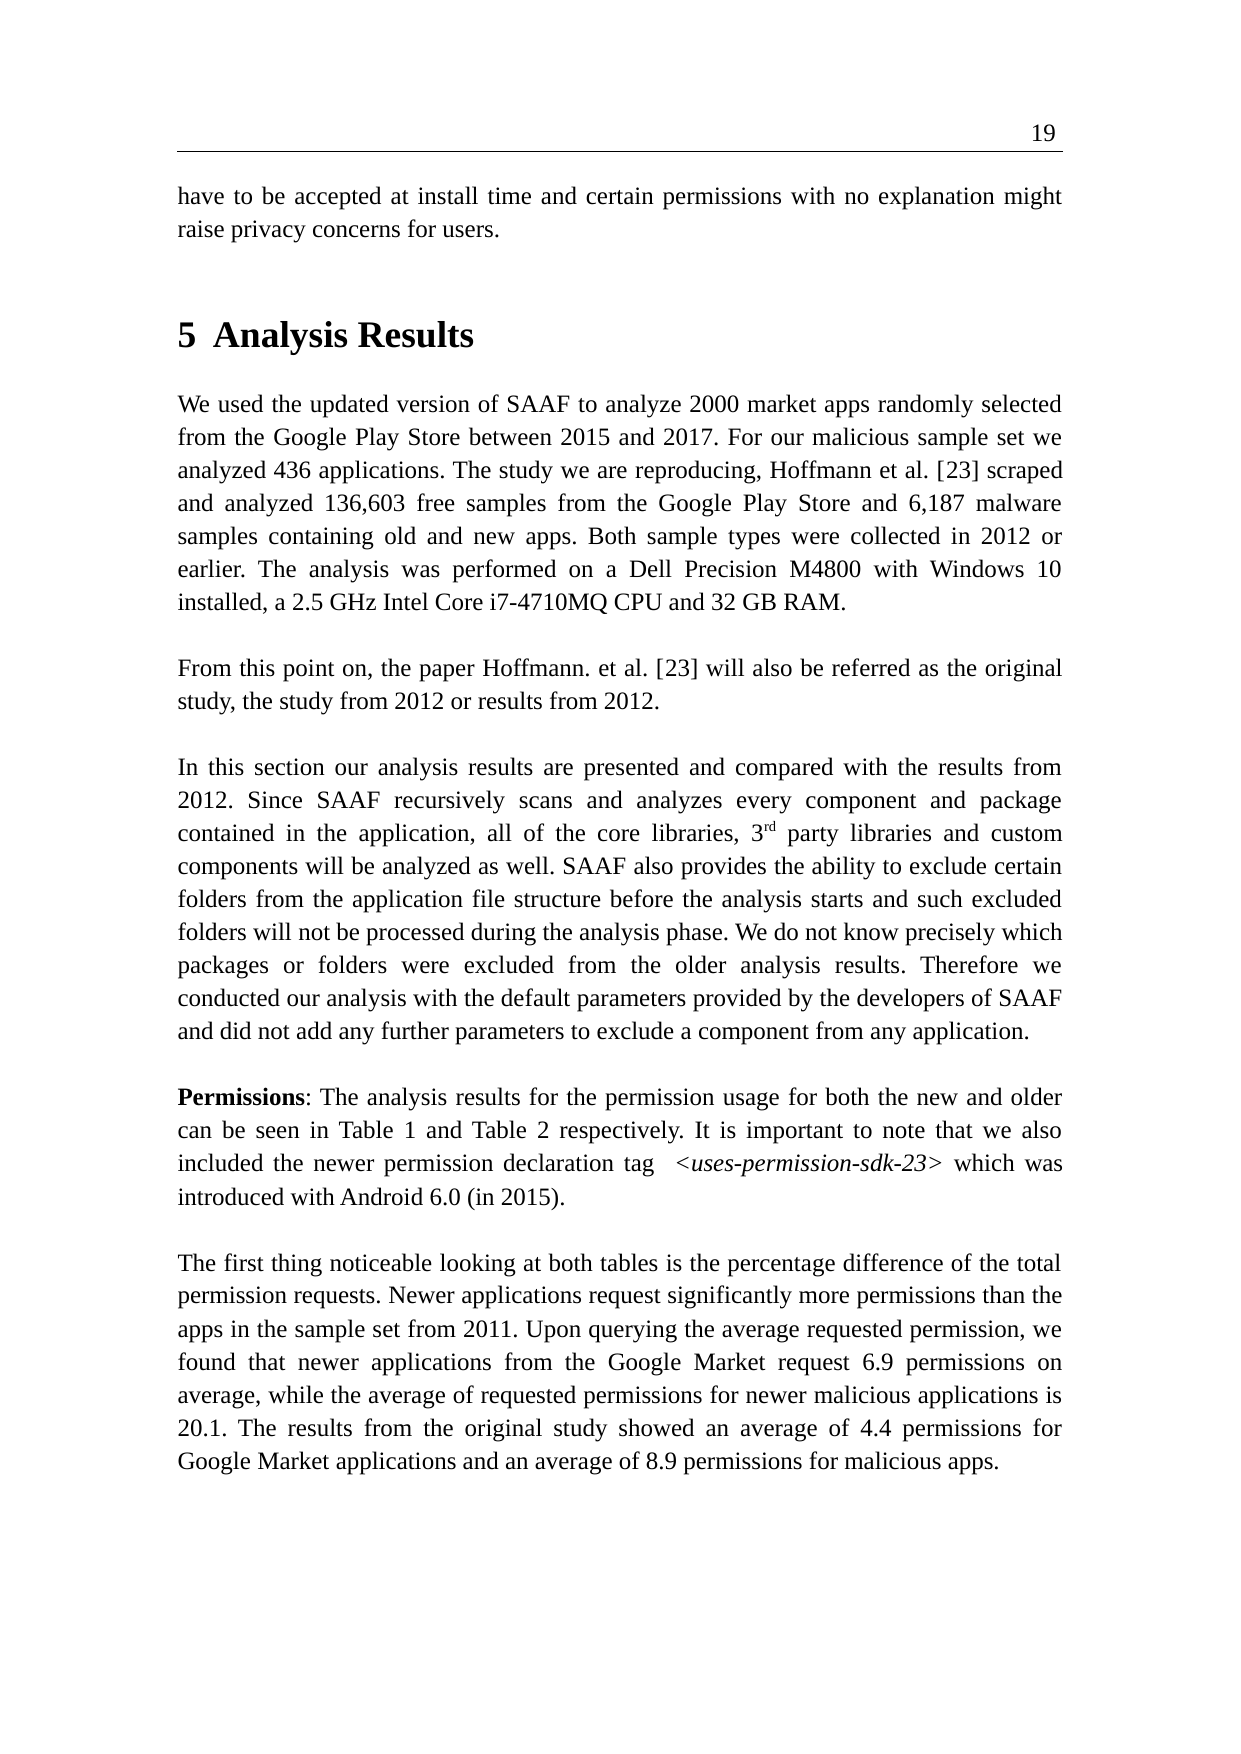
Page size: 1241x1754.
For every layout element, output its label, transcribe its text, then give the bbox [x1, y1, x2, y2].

text In this section our analysis results are presented and compared with the results from 2012. Since SAAF recursively scans and analyzes every component and package contained in the application, all of the core libraries, 3rd party libraries and custom components will be analyzed as well. SAAF also provides the ability to exclude certain folders from the application file structure before the analysis starts and such excluded folders will not be processed during the analysis phase. We do not know precisely which packages or folders were excluded from the older analysis results. Therefore we conducted our analysis with the default parameters provided by the developers of SAAF and did not add any further parameters to exclude a component from any application. [177, 752, 1063, 1045]
text The first thing noticeable looking at both tables is the percentage difference of the total permission requests. Newer applications request significantly more permissions than the apps in the sample set from 2011. Upon querying the average requested permission, we found that newer applications from the Google Market request 6.9 permissions on average, while the average of requested permissions for newer malicious applications is 20.1. The results from the original study showed an average of 4.4 permissions for Google Market applications and an average of 8.9 permissions for malicious apps. [177, 1248, 1063, 1474]
text have to be accepted at install time and certain permissions with no explanation might raise privacy concerns for users. [177, 181, 1063, 243]
text Permissions: The analysis results for the permission usage for both the new and older can be seen in Table 1 and Table 2 respectively. It is important to note that we also included the newer permission declaration tag <uses-permission-sdk-23> which was introduced with Android 6.0 (in 2015). [177, 1082, 1063, 1210]
subtitle 5 Analysis Results [177, 313, 1063, 356]
text From this point on, the paper Hoffmann. et al. [23] will also be referred as the original study, the study from 2012 or results from 2012. [177, 653, 1063, 715]
text We used the updated version of SAAF to analyze 2000 market apps randomly selected from the Google Play Store between 2015 and 2017. For our malicious sample set we analyzed 436 applications. The study we are reproducing, Hoffmann et al. [23] scraped and analyzed 136,603 free samples from the Google Play Store and 6,187 malware samples containing old and new apps. Both sample types were collected in 2012 or earlier. The analysis was performed on a Dell Precision M4800 with Windows 10 installed, a 2.5 GHz Intel Core i7-4710MQ CPU and 32 GB RAM. [177, 389, 1063, 616]
